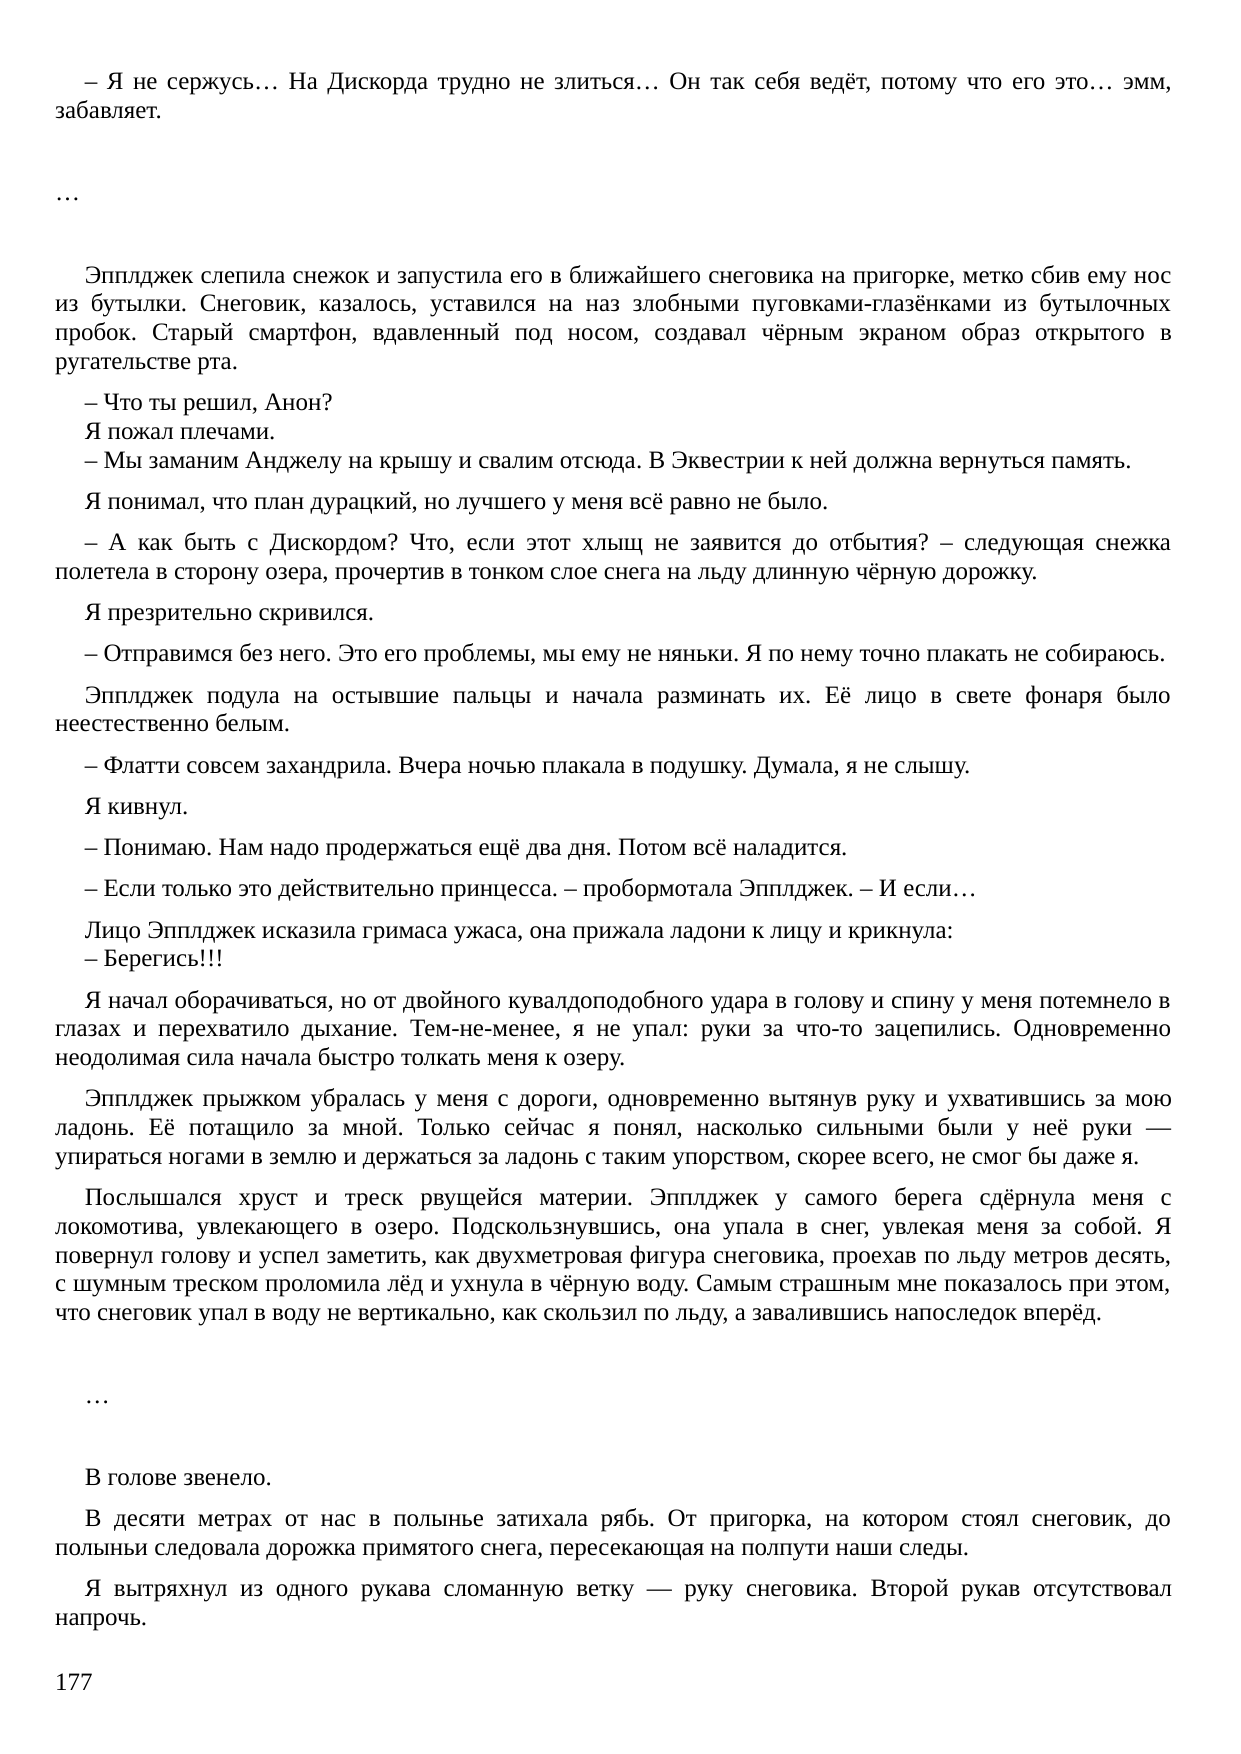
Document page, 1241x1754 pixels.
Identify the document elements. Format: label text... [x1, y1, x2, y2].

text Эпплджек прыжком убралась у меня с дороги, одновременно вытянув руку и ухватившись за мою ладонь. Её потащило за мной. Только сейчас я понял, насколько сильными были у неё руки — упираться ногами в землю и держаться за ладонь с таким упорством, скорее всего, не смог бы даже я. [55, 1083, 1173, 1170]
text Я вытряхнул из одного рукава сломанную ветку — руку снеговика. Второй рукав отсутствовал напрочь. [55, 1573, 1173, 1631]
text – Отправимся без него. Это его проблемы, мы ему не няньки. Я по нему точно плакать не собираюсь. [55, 638, 1173, 667]
text … [55, 1380, 1173, 1408]
text Я понимал, что план дурацкий, но лучшего у меня всё равно не было. [55, 486, 1173, 515]
text Эпплджек подула на остывшие пальцы и начала разминать их. Её лицо в свете фонаря было неестественно белым. [55, 680, 1173, 737]
text Я презрительно скривился. [55, 597, 1173, 626]
text – Понимаю. Нам надо продержаться ещё два дня. Потом всё наладится. [55, 832, 1173, 861]
text Я начал оборачиваться, но от двойного кувалдоподобного удара в голову и спину у меня потемнело в глазах и перехватило дыхание. Тем-не-менее, я не упал: руки за что-то зацепились. Одновременно неодолимая сила начала быстро толкать меня к озеру. [55, 985, 1173, 1071]
text Я пожал плечами. [55, 416, 1173, 445]
text Послышался хруст и треск рвущейся материи. Эпплджек у самого берега сдёрнула меня с локомотива, увлекающего в озеро. Подскользнувшись, она упала в снег, увлекая меня за собой. Я повернул голову и успел заметить, как двухметровая фигура снеговика, проехав по льду метров десять, с шумным треском проломила лёд и ухнула в чёрную воду. Самым страшным мне показалось при этом, что снеговик упал в воду не вертикально, как скользил по льду, а завалившись напоследок вперёд. [55, 1182, 1173, 1326]
text Лицо Эпплджек исказила гримаса ужаса, она прижала ладони к лицу и крикнула: [55, 915, 1173, 943]
text … [55, 177, 1173, 206]
text – Я не сержусь… На Дискорда трудно не злиться… Он так себя ведёт, потому что его это… эмм, забавляет. [55, 66, 1173, 123]
text – Мы заманим Анджелу на крышу и свалим отсюда. В Эквестрии к ней должна вернуться память. [55, 445, 1173, 473]
text Эпплджек слепила снежок и запустила его в ближайшего снеговика на пригорке, метко сбив ему нос из бутылки. Снеговик, казалось, уставился на наз злобными пуговками-глазёнками из бутылочных пробок. Старый смартфон, вдавленный под носом, создавал чёрным экраном образ открытого в ругательстве рта. [55, 260, 1173, 375]
text – Что ты решил, Анон? [55, 387, 1173, 416]
text – Берегись!!! [55, 943, 1173, 972]
text Я кивнул. [55, 791, 1173, 820]
text – Если только это действительно принцесса. – пробормотала Эпплджек. – И если… [55, 873, 1173, 902]
text – А как быть с Дискордом? Что, если этот хлыщ не заявится до отбытия? – следующая снежка полетела в сторону озера, прочертив в тонком слое снега на льду длинную чёрную дорожку. [55, 527, 1173, 585]
text В голове звенело. [55, 1462, 1173, 1491]
text В десяти метрах от нас в полынье затихала рябь. От пригорка, на котором стоял снеговик, до полыньи следовала дорожка примятого снега, пересекающая на полпути наши следы. [55, 1503, 1173, 1561]
text – Флатти совсем захандрила. Вчера ночью плакала в подушку. Думала, я не слышу. [55, 750, 1173, 778]
